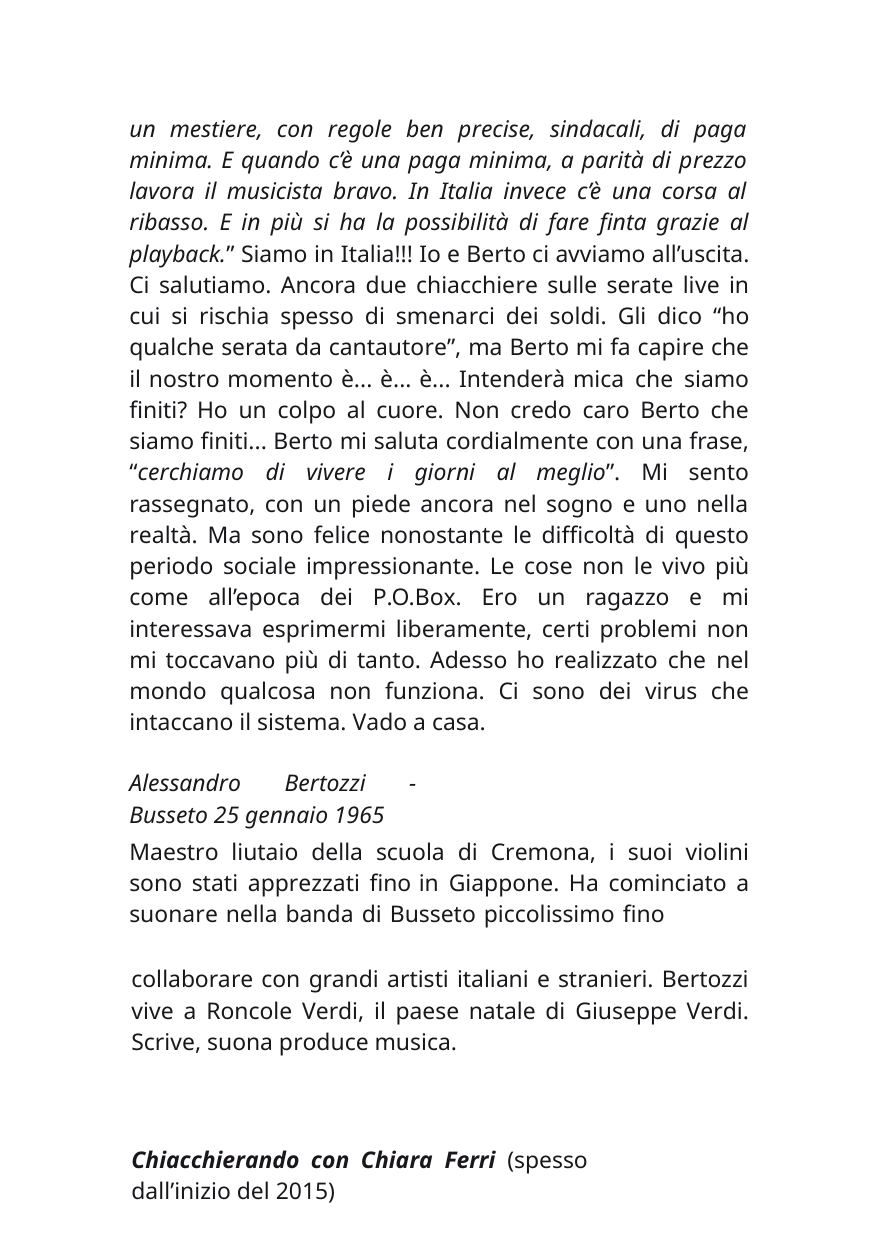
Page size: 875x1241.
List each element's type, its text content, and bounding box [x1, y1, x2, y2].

text Chiacchierando con Chiara Ferri (spesso dall’inizio del 2015) [131, 1144, 588, 1206]
text collaborare con grandi artisti italiani e stranieri. Bertozzi vive a Roncole Verdi, il paese natale di Giuseppe Verdi. Scrive, suona produce musica. [131, 963, 749, 1057]
text Maestro liutaio della scuola di Cremona, i suoi violini sono stati apprezzati fino in Giappone. Ha cominciato a suonare nella banda di Busseto piccolissimo fino [129, 836, 749, 929]
text un mestiere, con regole ben precise, sindacali, di paga minima. E quando c’è una paga minima, a parità di prezzo lavora il musicista bravo. In Italia invece c’è una corsa al ribasso. E in più si ha la possibilità di fare finta grazie al playback.” Siamo in Italia!!! Io e Berto ci avviamo all’uscita. Ci salutiamo. Ancora due chiacchiere sulle serate live in cui si rischia spesso di smenarci dei soldi. Gli dico “ho qualche serata da cantautore”, ma Berto mi fa capire che il nostro momento è... è... è... Intenderà mica che siamo finiti? Ho un colpo al cuore. Non credo caro Berto che siamo finiti... Berto mi saluta cordialmente con una frase, “cerchiamo di vivere i giorni al meglio”. Mi sento rassegnato, con un piede ancora nel sogno e uno nella realtà. Ma sono felice nonostante le difficoltà di questo periodo sociale impressionante. Le cose non le vivo più come all’epoca dei P.O.Box. Ero un ragazzo e mi interessava esprimermi liberamente, certi problemi non mi toccavano più di tanto. Adesso ho realizzato che nel mondo qualcosa non funziona. Ci sono dei virus che intaccano il sistema. Vado a casa. [129, 112, 749, 737]
text Alessandro Bertozzi - Busseto 25 gennaio 1965 [129, 767, 419, 830]
